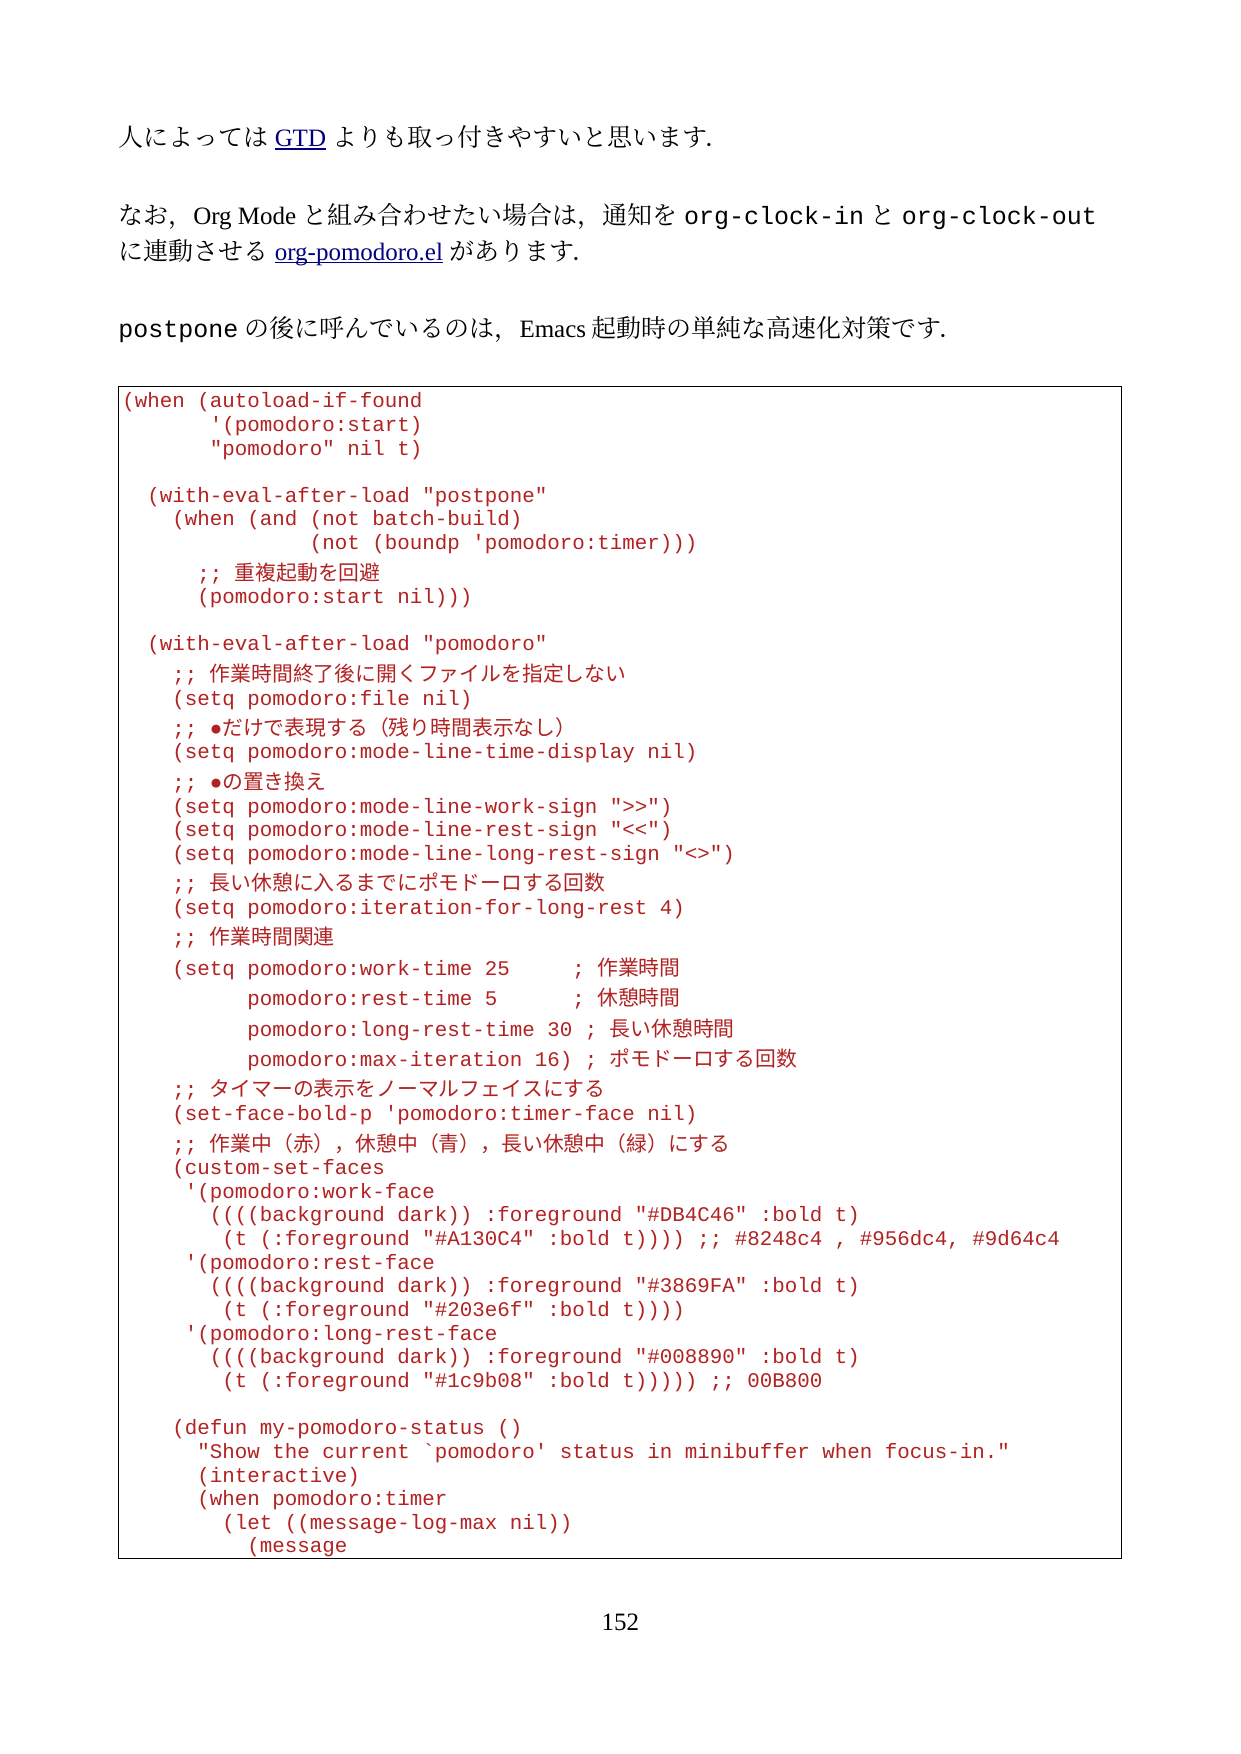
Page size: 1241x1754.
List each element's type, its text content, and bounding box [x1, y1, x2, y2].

text (setq pomodoro:mode-line-time-display nil) [119, 738, 1121, 761]
text '(pomodoro:long-rest-face [119, 1319, 1121, 1342]
text (set-face-bold-p 'pomodoro:timer-face nil) [119, 1099, 1121, 1123]
text '(pomodoro:work-face [119, 1177, 1121, 1201]
text (not (boundp 'pomodoro:timer))) [119, 528, 1121, 552]
text ;; 作業時間関連 [119, 917, 1121, 947]
text (custom-set-faces [119, 1153, 1121, 1177]
text '(pomodoro:rest-face [119, 1248, 1121, 1271]
text pomodoro:long-rest-time 30 ; 長い休憩時間 [119, 1008, 1121, 1038]
text (interactive) [119, 1461, 1121, 1484]
text なお，Org Mode と組み合わせたい場合は，通知を org-clock-in と org-clock-out に連動させる org-pomodoro.el があります． [118, 195, 1122, 296]
text ;; ●の置き換え [119, 761, 1121, 792]
text (setq pomodoro:file nil) [119, 683, 1121, 707]
text (message [119, 1532, 1121, 1558]
text "pomodoro" nil t) [119, 433, 1121, 457]
text (when (and (not batch-build) [119, 504, 1121, 528]
text (with-eval-after-load "postpone" [119, 481, 1121, 504]
text (t (:foreground "#1c9b08" :bold t))))) ;; 00B800 [119, 1366, 1121, 1390]
text ((((background dark)) :foreground "#DB4C46" :bold t) [119, 1201, 1121, 1224]
text '(pomodoro:start) [119, 410, 1121, 433]
text ((((background dark)) :foreground "#3869FA" :bold t) [119, 1271, 1121, 1295]
text ;; ●だけで表現する（残り時間表示なし） [119, 707, 1121, 738]
text (when pomodoro:timer [119, 1484, 1121, 1508]
text ;; 作業中（赤），休憩中（青），長い休憩中（緑）にする [119, 1123, 1121, 1153]
text pomodoro:rest-time 5 ; 休憩時間 [119, 977, 1121, 1008]
text (with-eval-after-load "pomodoro" [119, 629, 1121, 653]
text (t (:foreground "#203e6f" :bold t)))) [119, 1295, 1121, 1319]
text (defun my-pomodoro-status () [119, 1413, 1121, 1437]
text (setq pomodoro:work-time 25 ; 作業時間 [119, 947, 1121, 977]
text ((((background dark)) :foreground "#008890" :bold t) [119, 1342, 1121, 1366]
text (setq pomodoro:mode-line-work-sign ">>") [119, 792, 1121, 815]
text (t (:foreground "#A130C4" :bold t)))) ;; #8248c4 , #956dc4, #9d64c4 [119, 1224, 1121, 1248]
text (setq pomodoro:mode-line-long-rest-sign "<>") [119, 839, 1121, 863]
text ;; 重複起動を回避 [119, 552, 1121, 582]
text ;; 作業時間終了後に開くファイルを指定しない [119, 653, 1121, 683]
text (setq pomodoro:iteration-for-long-rest 4) [119, 893, 1121, 917]
text postpone の後に呼んでいるのは，Emacs起動時の単純な高速化対策です． [118, 309, 1122, 374]
text (let ((message-log-max nil)) [119, 1508, 1121, 1532]
text 人によっては GTD よりも取っ付きやすいと思います． [118, 118, 1122, 183]
text "Show the current `pomodoro' status in minibuffer when focus-in." [119, 1437, 1121, 1461]
text ;; タイマーの表示をノーマルフェイスにする [119, 1069, 1121, 1099]
text ;; 長い休憩に入るまでにポモドーロする回数 [119, 863, 1121, 893]
text (pomodoro:start nil))) [119, 582, 1121, 606]
text (setq pomodoro:mode-line-rest-sign "<<") [119, 815, 1121, 839]
text (when (autoload-if-found [119, 387, 1121, 410]
text pomodoro:max-iteration 16) ; ポモドーロする回数 [119, 1038, 1121, 1069]
